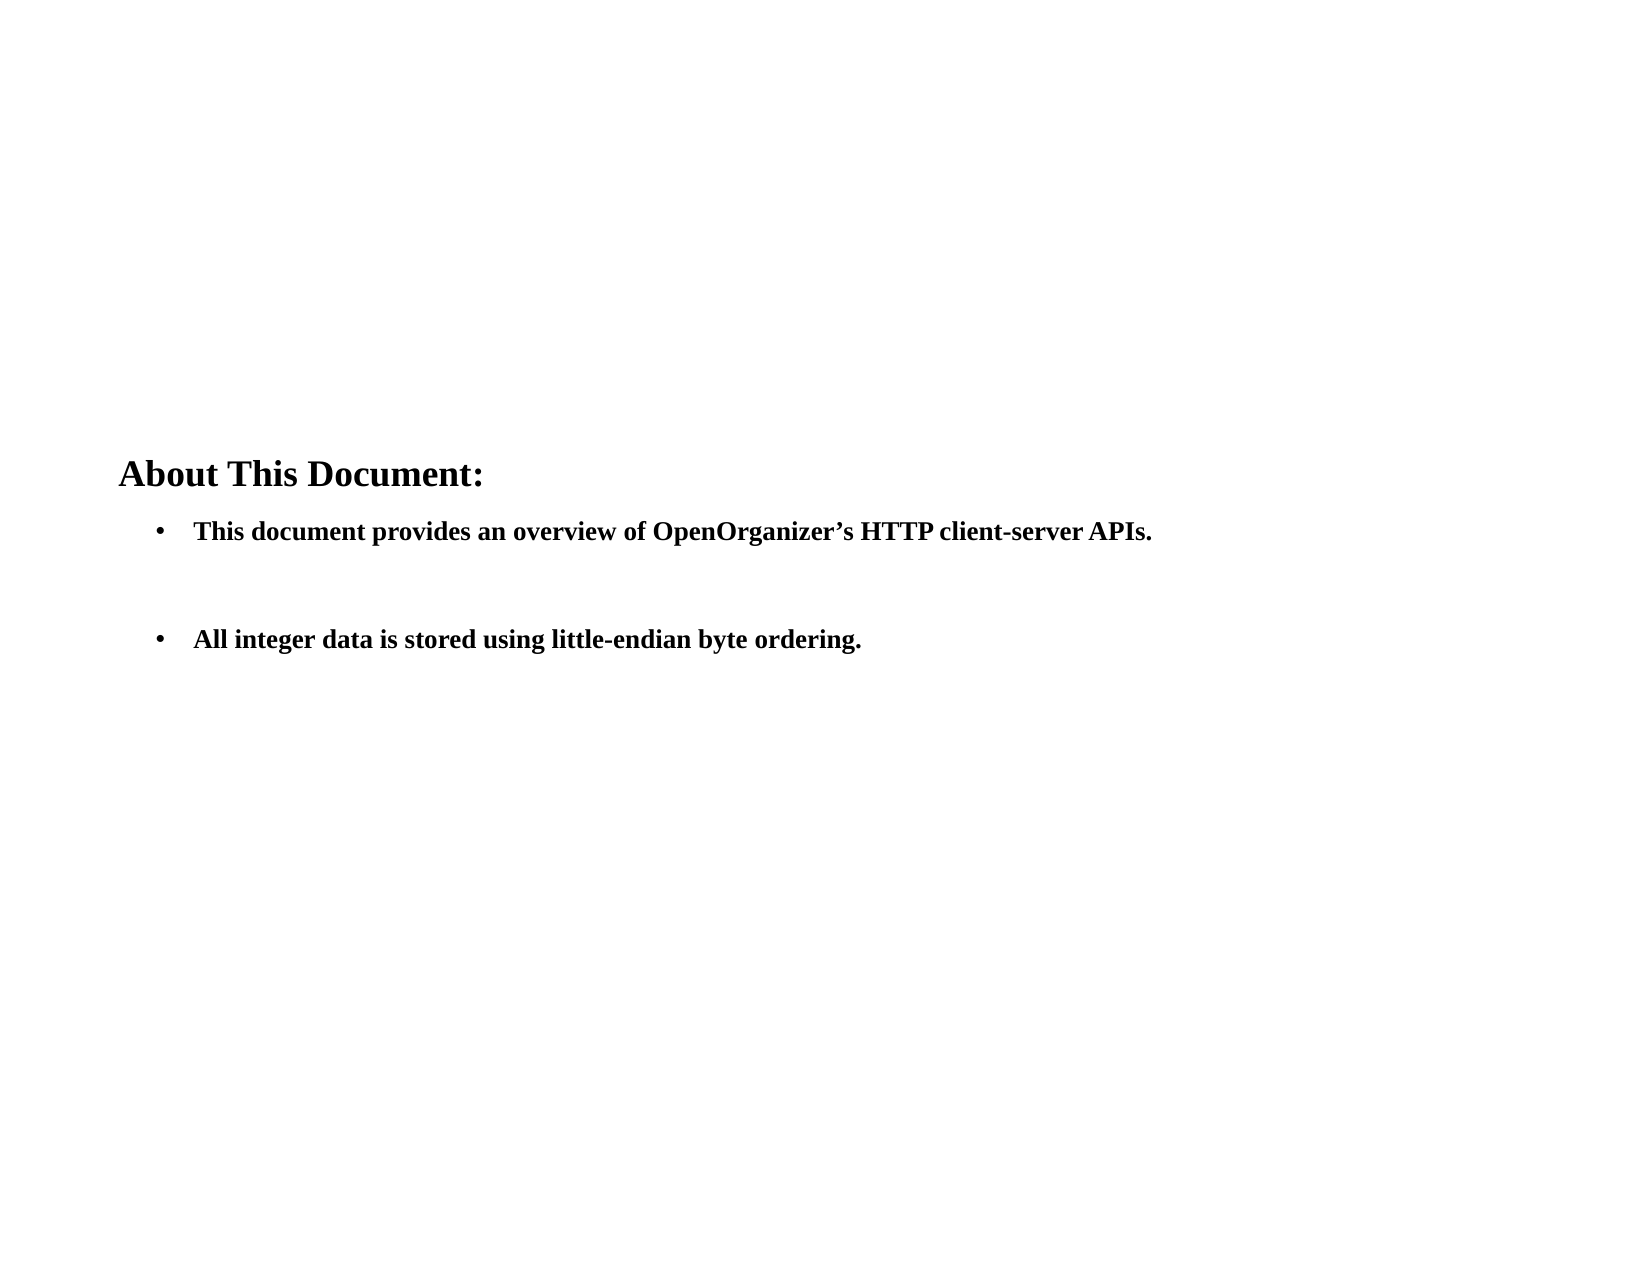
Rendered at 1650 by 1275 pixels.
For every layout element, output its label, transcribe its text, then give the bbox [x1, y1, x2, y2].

text : [472, 451, 1532, 494]
text About This Document [118, 451, 472, 494]
list All integer data is stored using little-endian byte ordering. [156, 623, 1532, 655]
list This document provides an overview of OpenOrganizer’s HTTP client-server APIs. [156, 516, 1532, 593]
